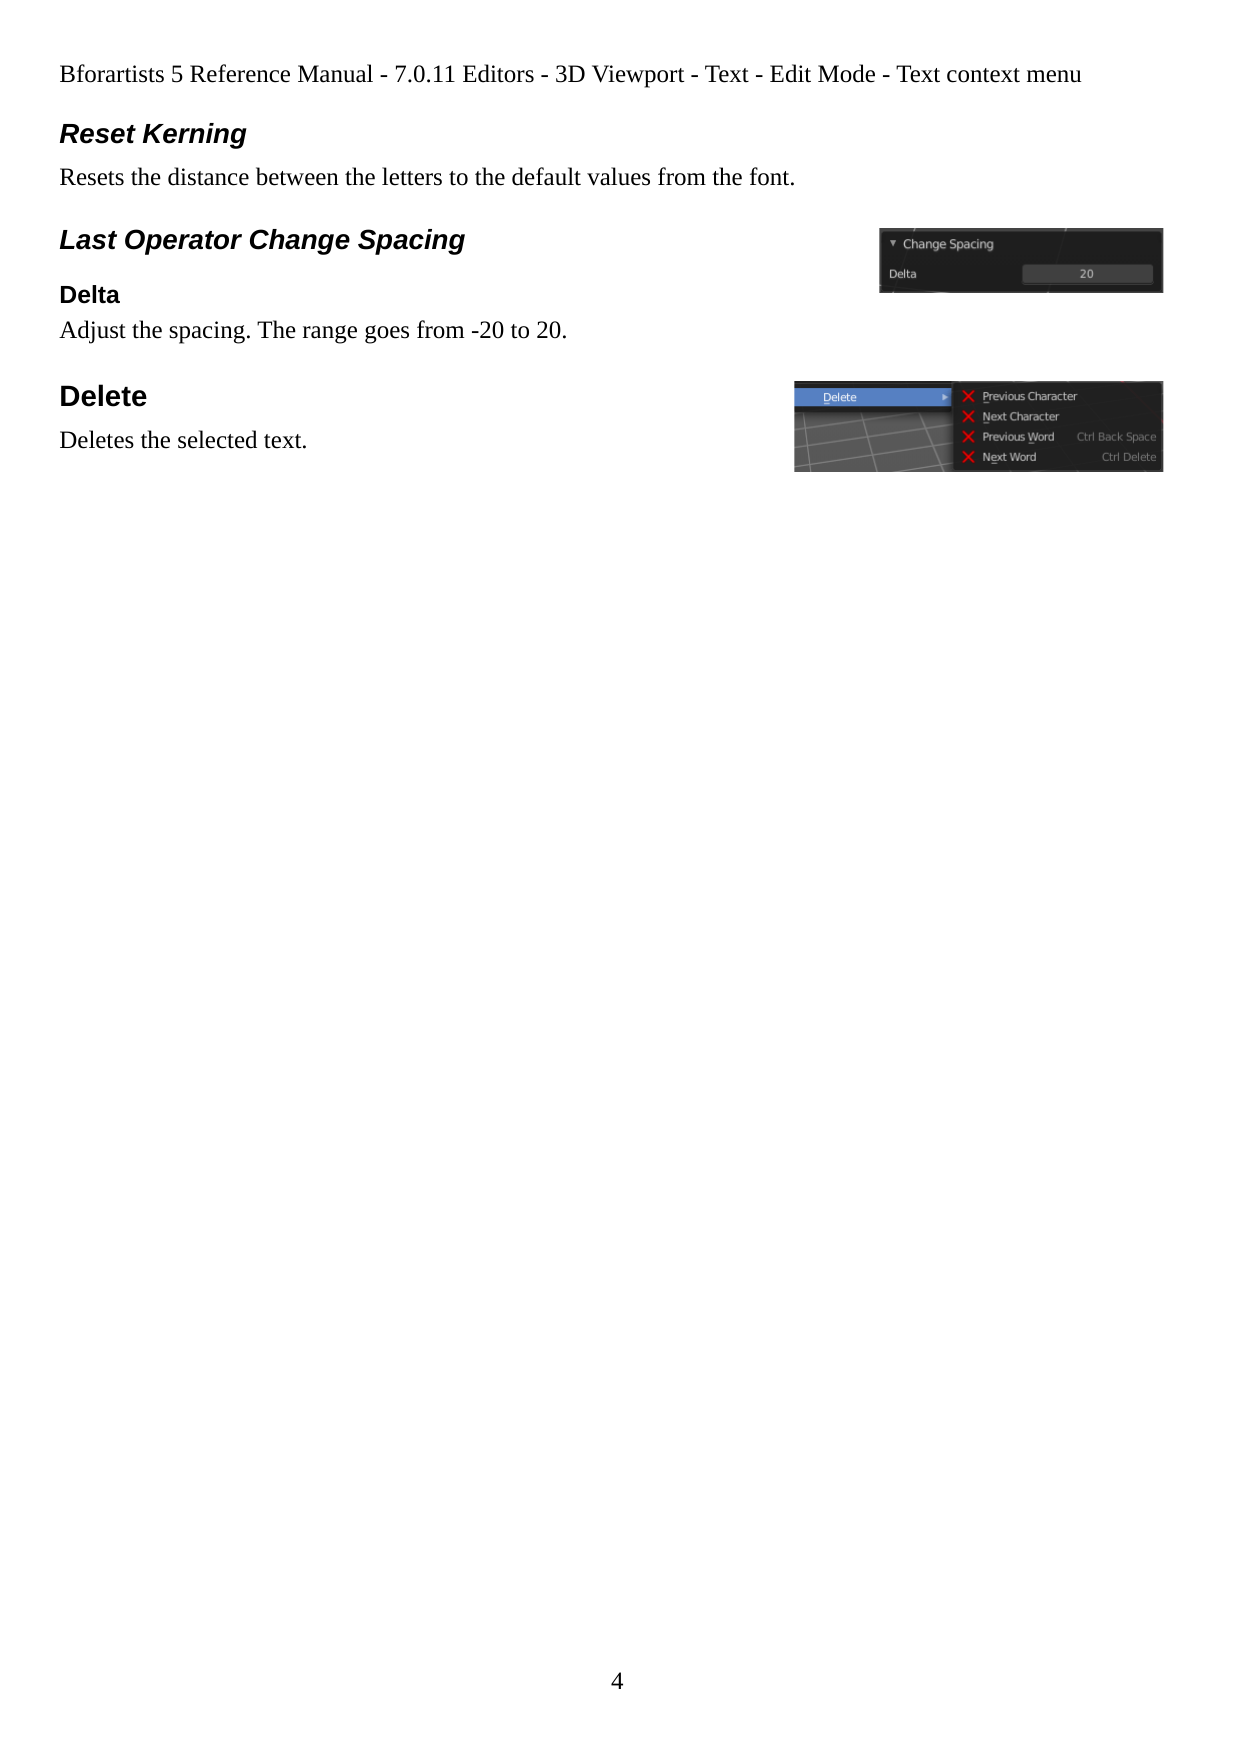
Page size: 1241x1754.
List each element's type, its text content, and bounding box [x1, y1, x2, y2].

text Deletes the selected text. [59, 425, 794, 453]
subtitle Delta [59, 280, 1181, 309]
subtitle Delete [59, 378, 1181, 412]
picture [879, 228, 1164, 293]
subtitle Reset Kerning [59, 117, 1181, 149]
text Adjust the spacing. The range goes from -20 to 20. [59, 315, 1181, 344]
subtitle Last Operator Change Spacing [59, 223, 1181, 255]
picture [794, 381, 1164, 472]
text Resets the distance between the letters to the default values from the font. [59, 162, 1181, 190]
